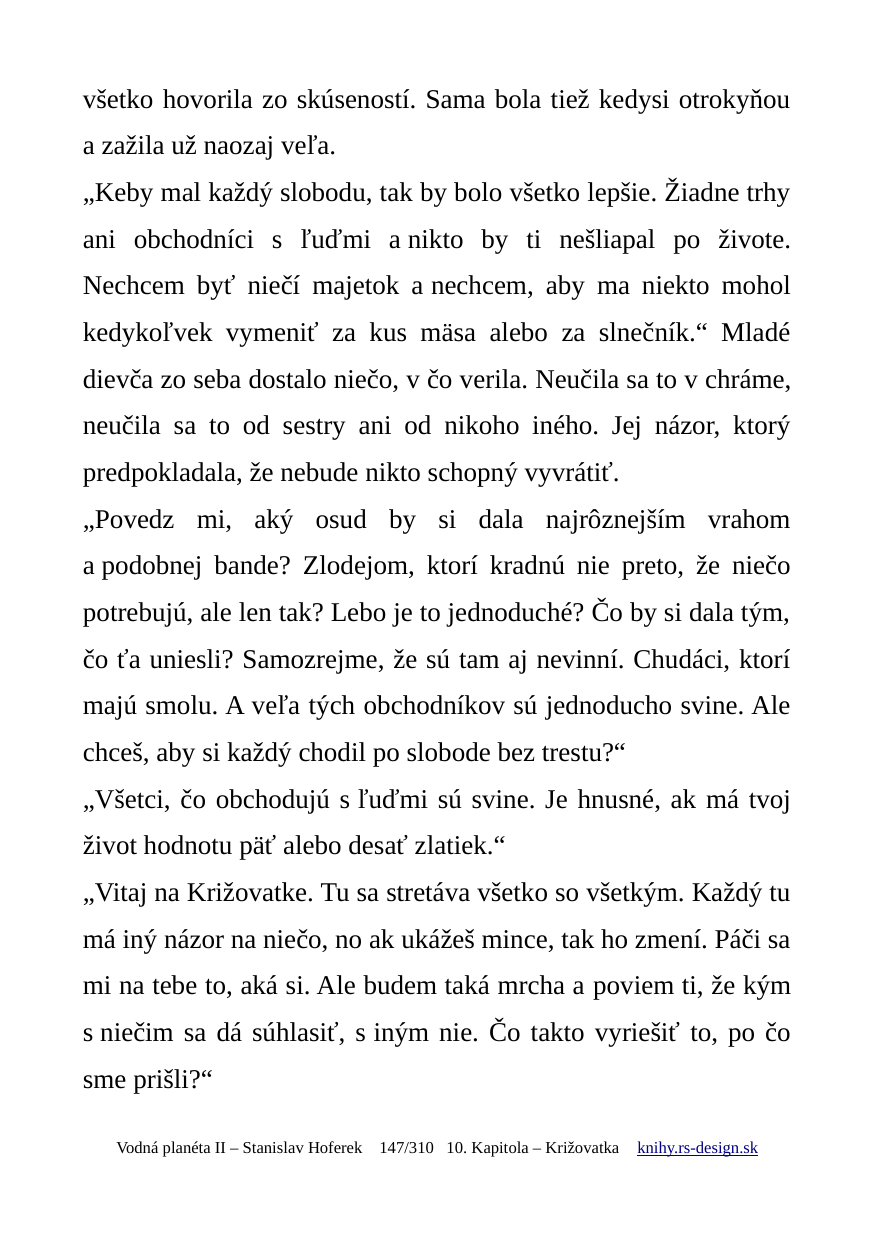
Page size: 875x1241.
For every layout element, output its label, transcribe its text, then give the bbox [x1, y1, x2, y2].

text „Povedz mi, aký osud by si dala najrôznejším vrahom a podobnej bande? Zlodejom, ktorí kradnú nie preto, že niečo potrebujú, ale len tak? Lebo je to jednoduché? Čo by si dala tým, čo ťa uniesli? Samozrejme, že sú tam aj nevinní. Chudáci, ktorí majú smolu. A veľa tých obchodníkov sú jednoducho svine. Ale chceš, aby si každý chodil po slobode bez trestu?“ [83, 503, 791, 767]
text „Keby mal každý slobodu, tak by bolo všetko lepšie. Žiadne trhy ani obchodníci s ľuďmi a nikto by ti nešliapal po živote. Nechcem byť niečí majetok a nechcem, aby ma niekto mohol kedykoľvek vymeniť za kus mäsa alebo za slnečník.“ Mladé dievča zo seba dostalo niečo, v čo verila. Neučila sa to v chráme, neučila sa to od sestry ani od nikoho iného. Jej názor, ktorý predpokladala, že nebude nikto schopný vyvrátiť. [83, 176, 791, 487]
text všetko hovorila zo skúseností. Sama bola tiež kedysi otrokyňou a zažila už naozaj veľa. [83, 83, 791, 161]
text „Všetci, čo obchodujú s ľuďmi sú svine. Je hnusné, ak má tvoj život hodnotu päť alebo desať zlatiek.“ [83, 783, 791, 861]
text „Vitaj na Križovatke. Tu sa stretáva všetko so všetkým. Každý tu má iný názor na niečo, no ak ukážeš mince, tak ho zmení. Páči sa mi na tebe to, aká si. Ale budem taká mrcha a poviem ti, že kým s niečim sa dá súhlasiť, s iným nie. Čo takto vyriešiť to, po čo sme prišli?“ [83, 876, 791, 1094]
